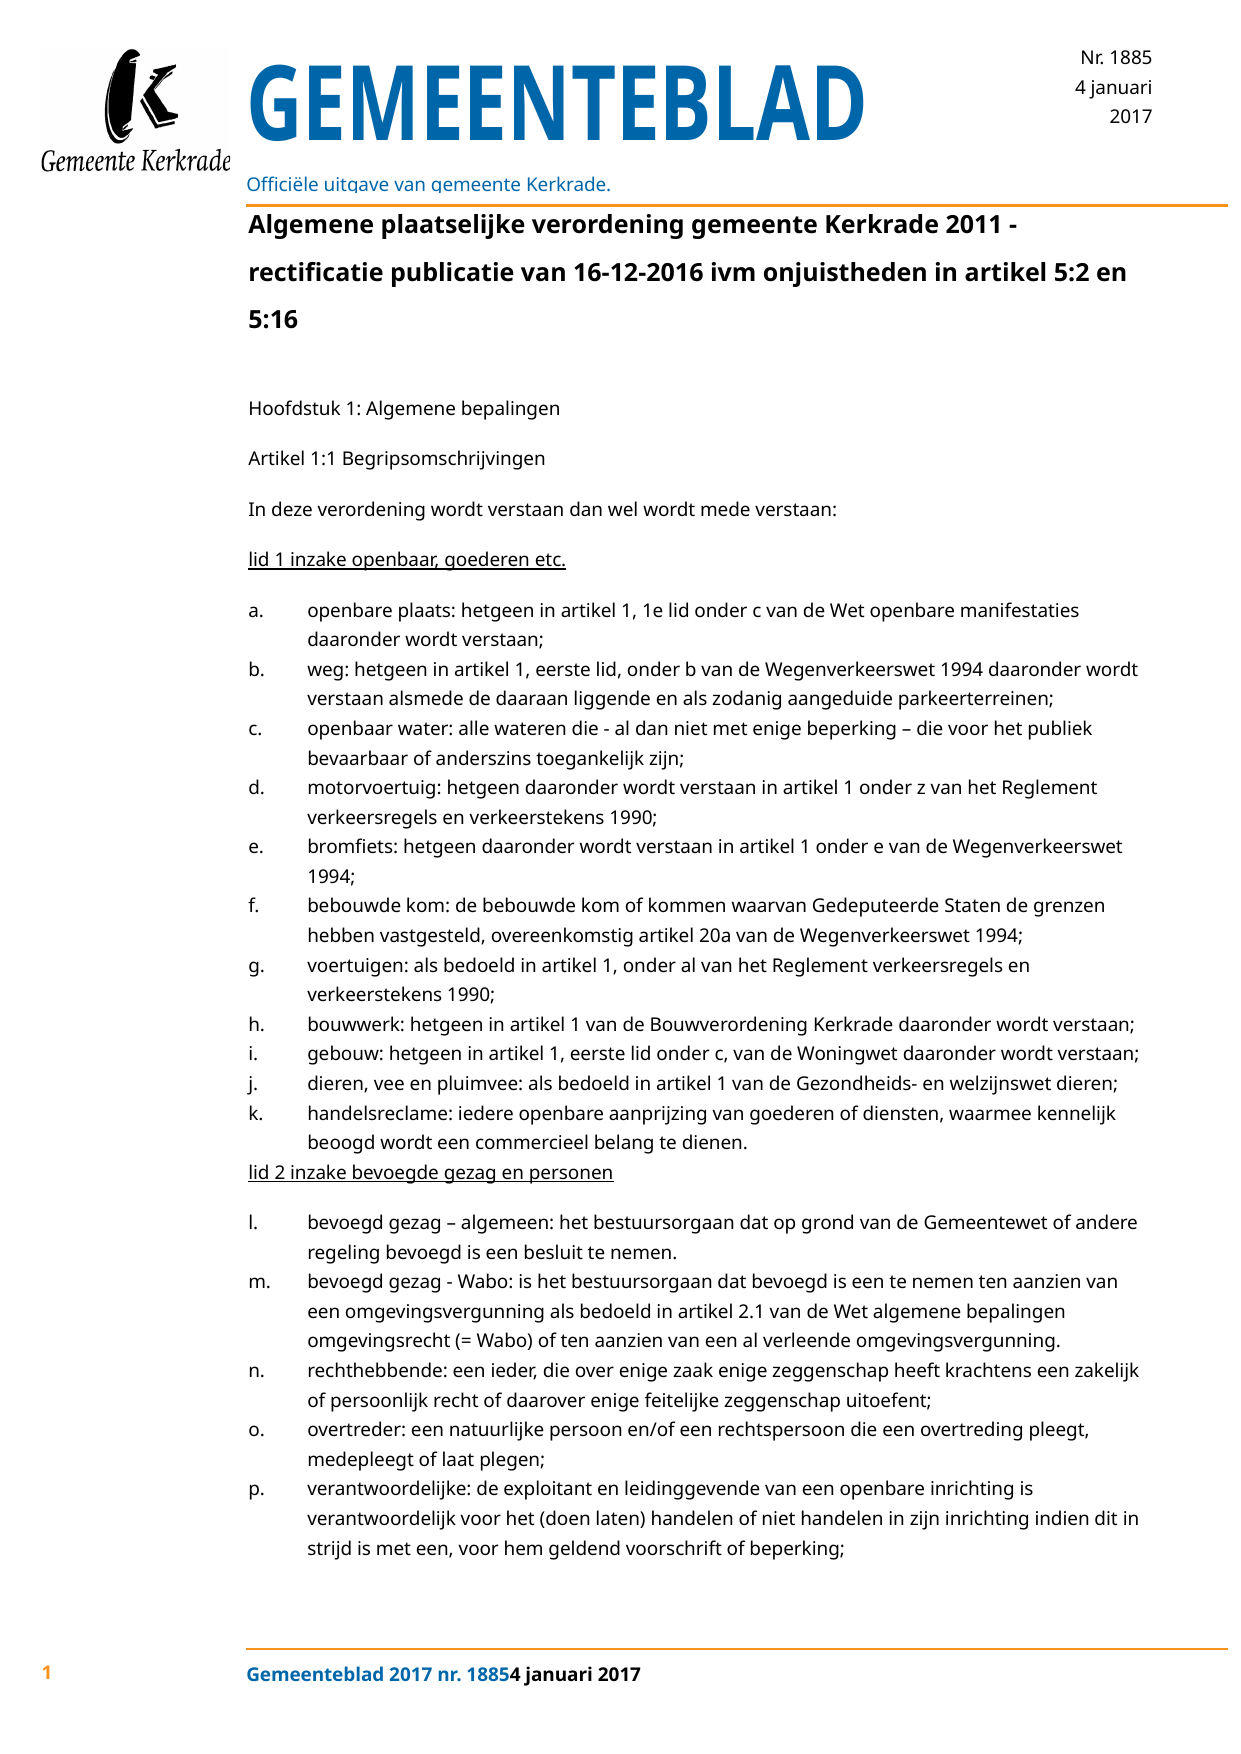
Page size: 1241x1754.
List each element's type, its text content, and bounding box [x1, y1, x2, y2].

list weg: hetgeen in artikel 1, eerste lid, onder b van de Wegenverkeerswet 1994 daaronder wordt verstaan alsmede de daaraan liggende en als zodanig aangeduide parkeerterreinen; [248, 656, 1152, 711]
list verantwoordelijke: de exploitant en leidinggevende van een openbare inrichting is verantwoordelijk voor het (doen laten) handelen of niet handelen in zijn inrichting indien dit in strijd is met een, voor hem geldend voorschrift of beperking; [248, 1476, 1152, 1560]
list overtreder: een natuurlijke persoon en/of een rechtspersoon die een overtreding pleegt, medepleegt of laat plegen; [248, 1416, 1152, 1472]
text lid 2 inzake bevoegde gezag en personen [248, 1159, 1152, 1184]
list dieren, vee en pluimvee: als bedoeld in artikel 1 van de Gezondheids- en welzijnswet dieren; [248, 1070, 1152, 1096]
text Algemene plaatselijke verordening gemeente Kerkrade 2011 - rectificatie publicatie van 16-12-2016 ivm onjuistheden in artikel 5:2 en 5:16 [248, 207, 1152, 336]
list openbaar water: alle wateren die - al dan niet met enige beperking – die voor het publiek bevaarbaar of anderszins toegankelijk zijn; [248, 715, 1152, 770]
list bevoegd gezag - Wabo: is het bestuursorgaan dat bevoegd is een te nemen ten aanzien van een omgevingsvergunning als bedoeld in artikel 2.1 van de Wet algemene bepalingen omgevingsrecht (= Wabo) of ten aanzien van een al verleende omgevingsvergunning. [248, 1268, 1152, 1353]
list bromfiets: hetgeen daaronder wordt verstaan in artikel 1 onder e van de Wegenverkeerswet 1994; [248, 833, 1152, 889]
text lid 1 inzake openbaar, goederen etc. [248, 546, 1152, 572]
text Hoofdstuk 1: Algemene bepalingen [248, 395, 1152, 421]
list openbare plaats: hetgeen in artikel 1, 1e lid onder c van de Wet openbare manifestaties daaronder wordt verstaan; [248, 597, 1152, 652]
text In deze verordening wordt verstaan dan wel wordt mede verstaan: [248, 496, 1152, 522]
picture [41, 47, 231, 172]
list gebouw: hetgeen in artikel 1, eerste lid onder c, van de Woningwet daaronder wordt verstaan; [248, 1041, 1152, 1066]
text Artikel 1:1 Begripsomschrijvingen [248, 446, 1152, 471]
list bebouwde kom: de bebouwde kom of kommen waarvan Gedeputeerde Staten de grenzen hebben vastgesteld, overeenkomstig artikel 20a van de Wegenverkeerswet 1994; [248, 893, 1152, 948]
list voertuigen: als bedoeld in artikel 1, onder al van het Reglement verkeersregels en verkeerstekens 1990; [248, 952, 1152, 1007]
list motorvoertuig: hetgeen daaronder wordt verstaan in artikel 1 onder z van het Reglement verkeersregels en verkeerstekens 1990; [248, 774, 1152, 829]
list rechthebbende: een ieder, die over enige zaak enige zeggenschap heeft krachtens een zakelijk of persoonlijk recht of daarover enige feitelijke zeggenschap uitoefent; [248, 1357, 1152, 1412]
list handelsreclame: iedere openbare aanprijzing van goederen of diensten, waarmee kennelijk beoogd wordt een commercieel belang te dienen. [248, 1100, 1152, 1155]
list bouwwerk: hetgeen in artikel 1 van de Bouwverordening Kerkrade daaronder wordt verstaan; [248, 1011, 1152, 1037]
list bevoegd gezag – algemeen: het bestuursorgaan dat op grond van de Gemeentewet of andere regeling bevoegd is een besluit te nemen. [248, 1209, 1152, 1264]
